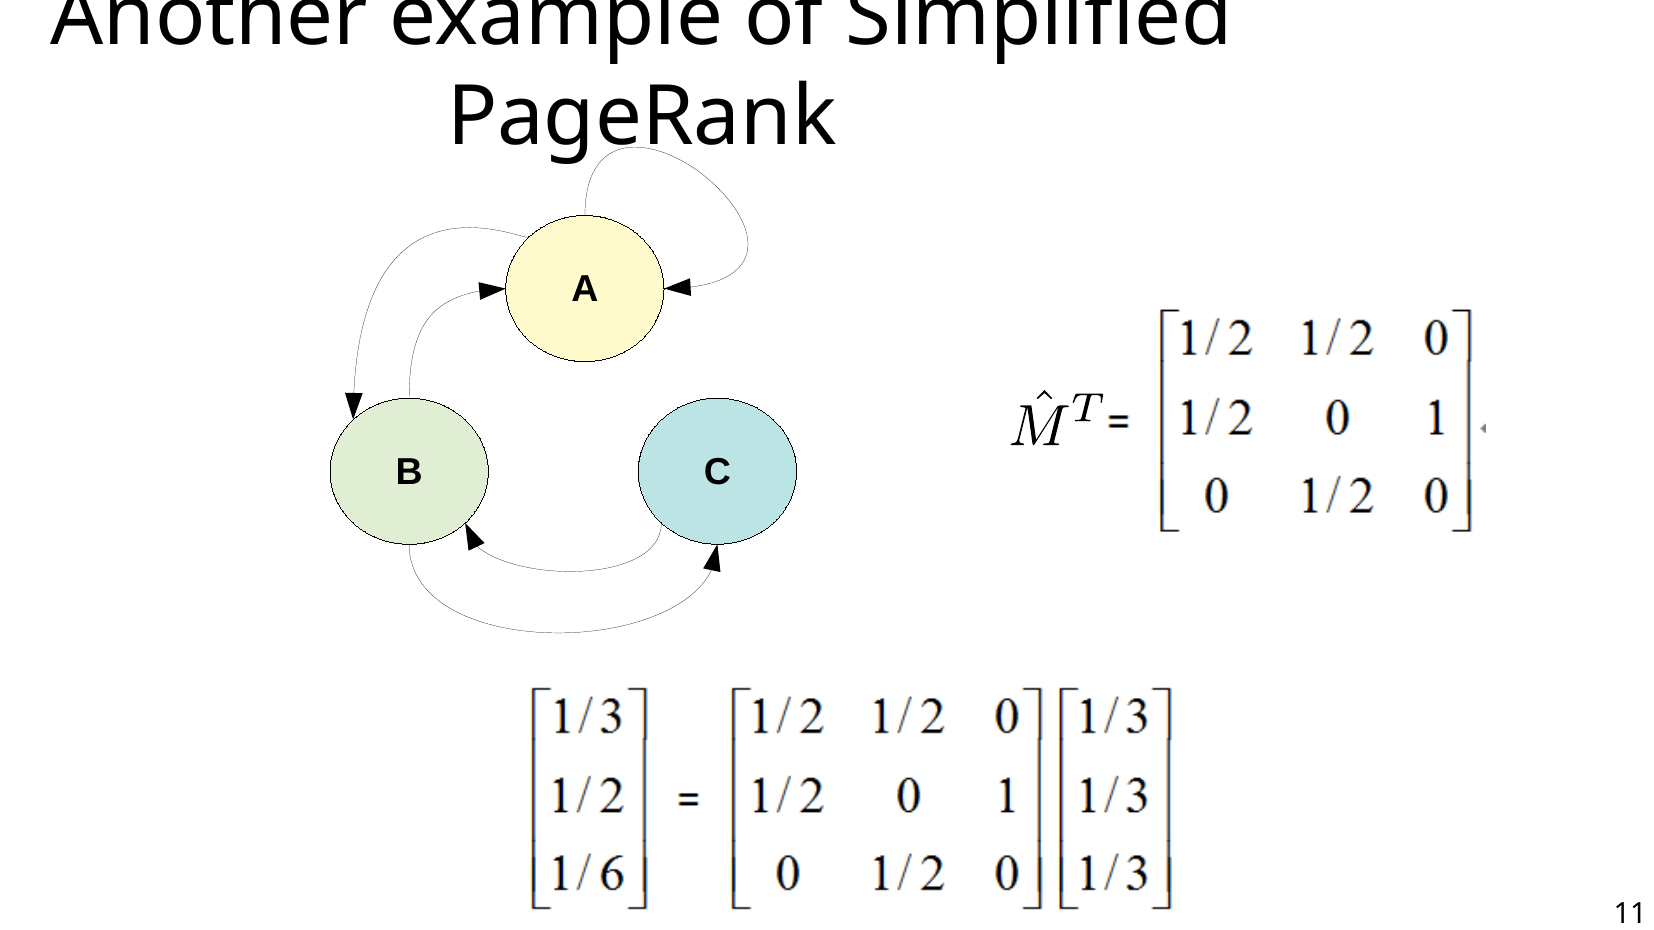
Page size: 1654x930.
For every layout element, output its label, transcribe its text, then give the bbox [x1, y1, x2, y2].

text_box C [638, 398, 797, 545]
picture [1038, 284, 1486, 558]
title Another example of Simplified PageRank [0, 1, 1653, 120]
picture [510, 666, 1179, 930]
text_box [1008, 390, 1105, 446]
text_box A [505, 215, 665, 362]
text_box B [330, 398, 489, 545]
